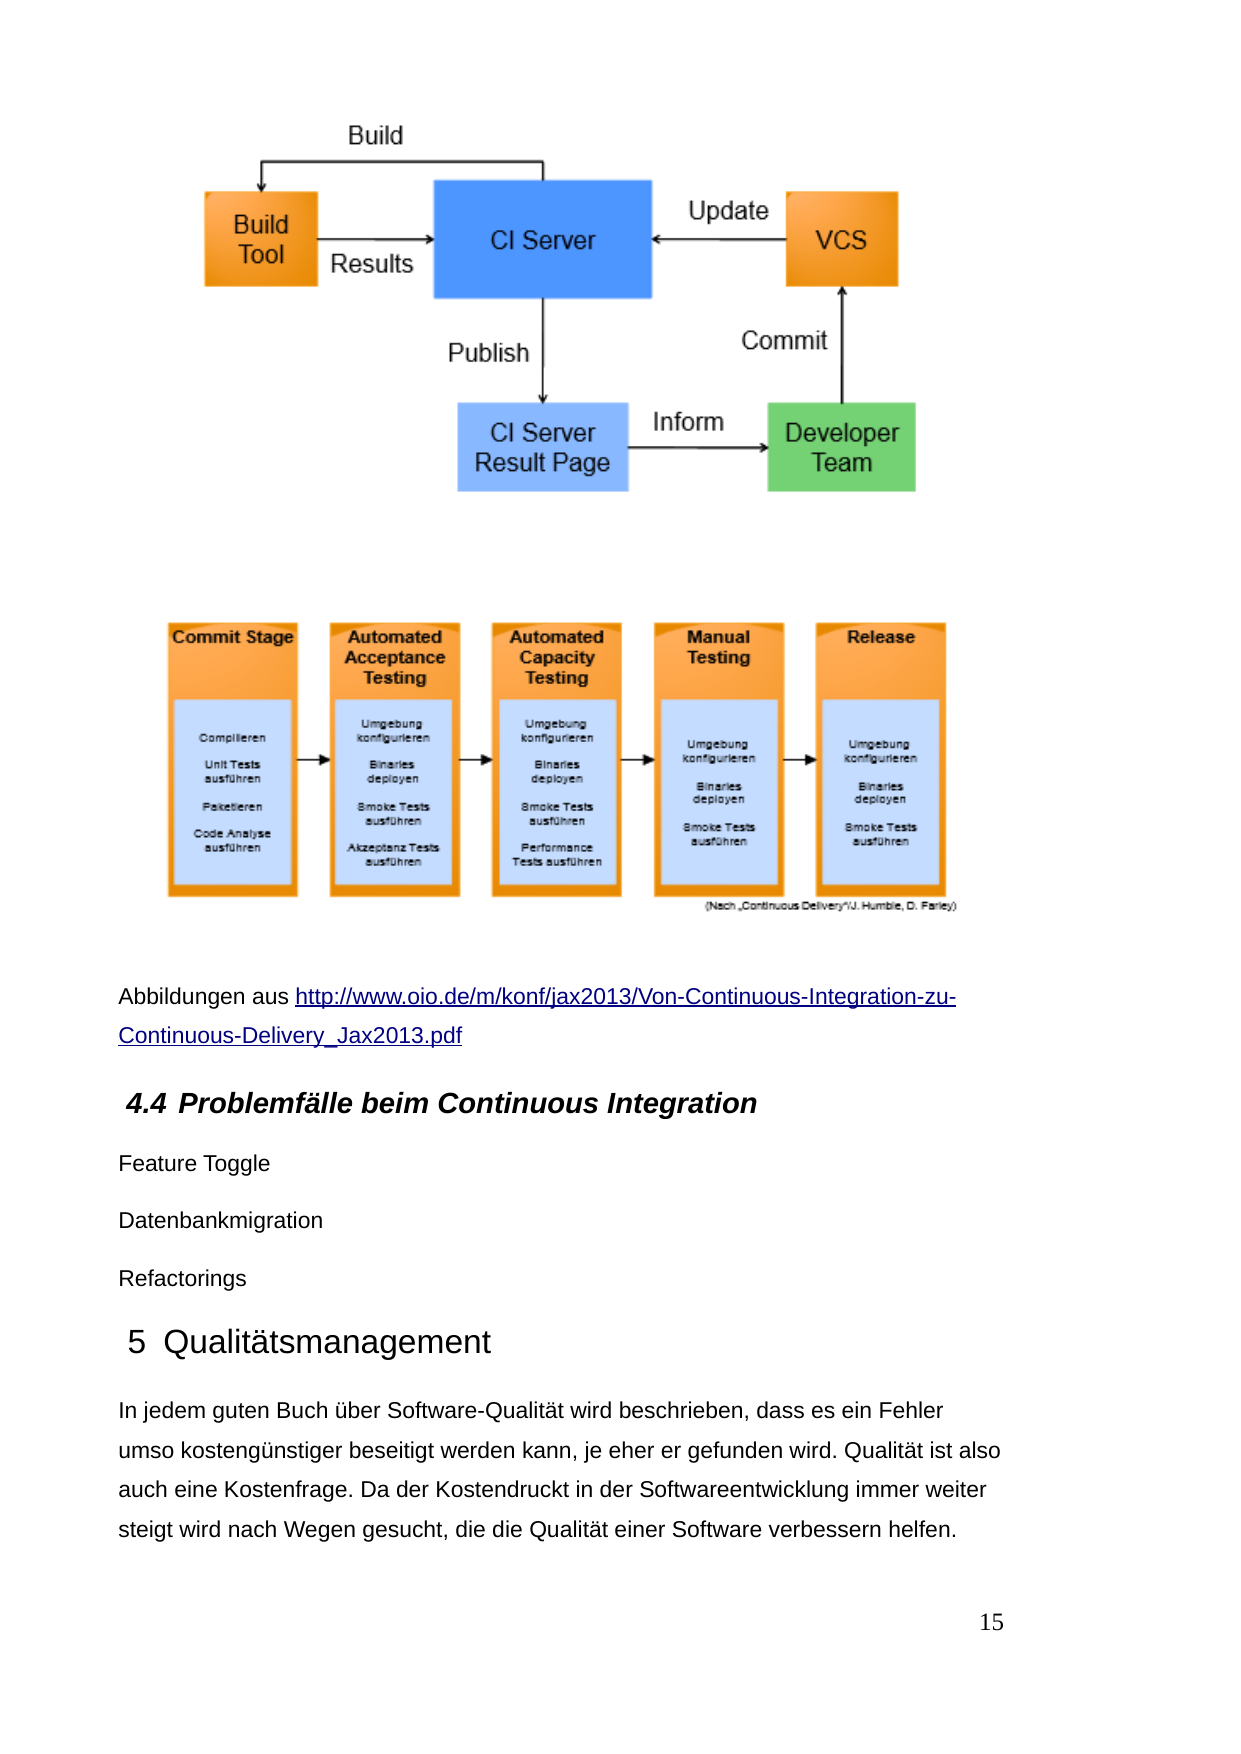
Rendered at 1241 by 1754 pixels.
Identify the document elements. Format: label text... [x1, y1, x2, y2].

text In jedem guten Buch über Software-Qualität wird beschrieben, dass es ein Fehler umso kostengünstiger beseitigt werden kann, je eher er gefunden wird. Qualität ist also auch eine Kostenfrage. Da der Kostendruckt in der Softwareentwicklung immer weiter steigt wird nach Wegen gesucht, die die Qualität einer Software verbessern helfen. [118, 1397, 1004, 1542]
text Abbildungen aus http://www.oio.de/m/konf/jax2013/Von-Continuous-Integration-zu-Continuous-Delivery_Jax2013.pdf [118, 983, 1004, 1048]
text Datenbankmigration [118, 1207, 1004, 1234]
text Refactorings [118, 1265, 1004, 1291]
subtitle Problemfälle beim Continuous Integration [118, 1087, 1004, 1120]
picture [162, 615, 960, 913]
text Feature Toggle [118, 1150, 1004, 1177]
subtitle Qualitätsmanagement [118, 1322, 1004, 1361]
picture [195, 118, 927, 506]
